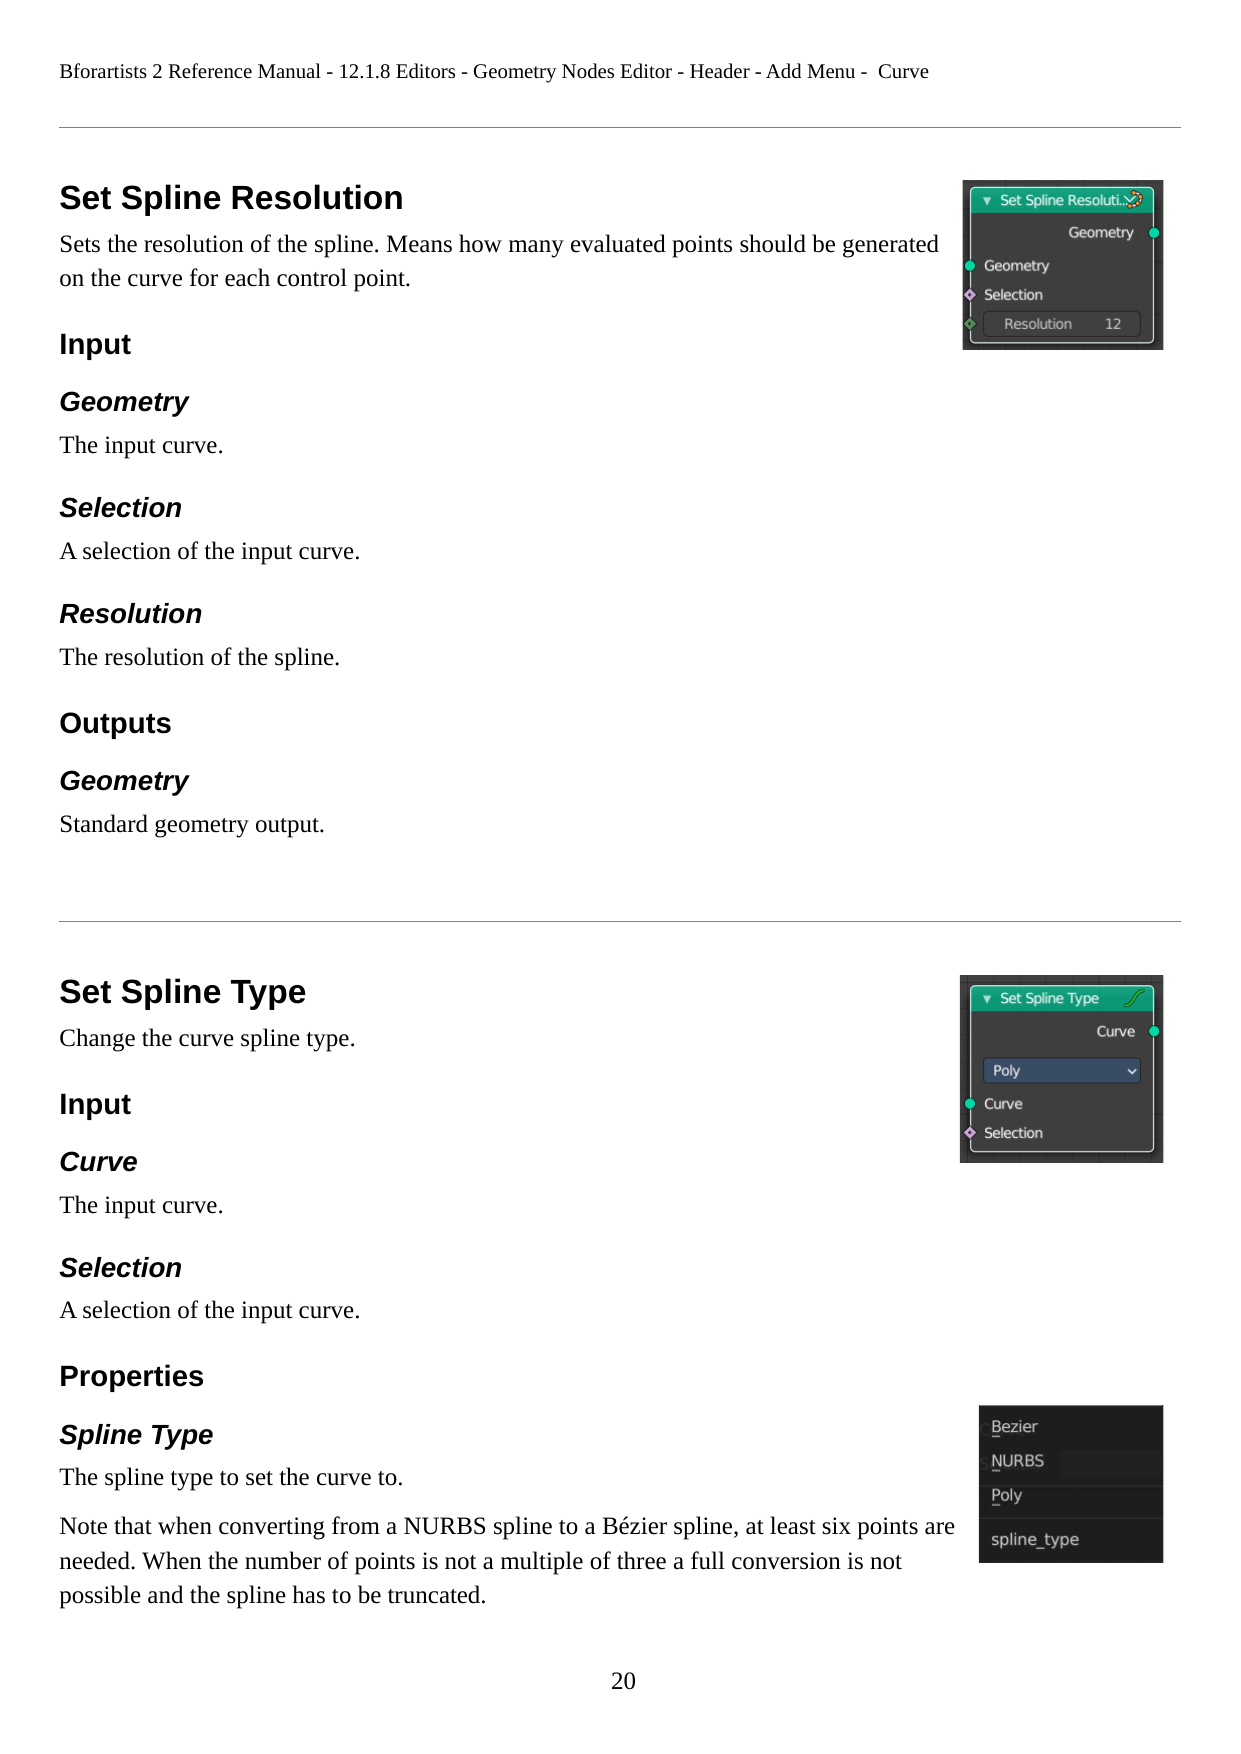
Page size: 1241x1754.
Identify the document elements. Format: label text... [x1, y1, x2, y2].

subtitle Selection [59, 1251, 1181, 1283]
text Note that when converting from a NURBS spline to a Bézier spline, at least six points are needed. When the number of points is not a multiple of three a full conversion is not possible and the spline has to be truncated. [59, 1511, 1181, 1609]
subtitle [1164, 1087, 1181, 1120]
subtitle [1164, 1418, 1181, 1450]
subtitle Geometry [59, 386, 1181, 417]
text The spline type to set the curve to. [59, 1462, 978, 1491]
picture [978, 1405, 1164, 1563]
subtitle Set Spline Type [59, 972, 1181, 1010]
subtitle Outputs [59, 706, 1181, 739]
subtitle Set Spline Resolution [59, 178, 1181, 216]
subtitle Input [59, 1087, 959, 1120]
text The resolution of the spline. [59, 642, 1181, 671]
text The input curve. [59, 1190, 1181, 1218]
text A selection of the input curve. [59, 536, 1181, 565]
subtitle Curve [59, 1145, 1181, 1177]
text The input curve. [59, 430, 1181, 459]
subtitle Geometry [59, 764, 1181, 796]
text Standard geometry output. [59, 809, 1181, 837]
subtitle Resolution [59, 597, 1181, 629]
picture [959, 975, 1164, 1163]
subtitle Spline Type [59, 1418, 978, 1450]
text A selection of the input curve. [59, 1296, 1181, 1324]
text Sets the resolution of the spline. Means how many evaluated points should be generated on the curve for each control point. [59, 229, 962, 292]
picture [962, 180, 1164, 350]
subtitle Input [59, 327, 1181, 361]
subtitle Selection [59, 492, 1181, 523]
text Change the curve spline type. [59, 1023, 959, 1052]
subtitle Properties [59, 1359, 1181, 1393]
